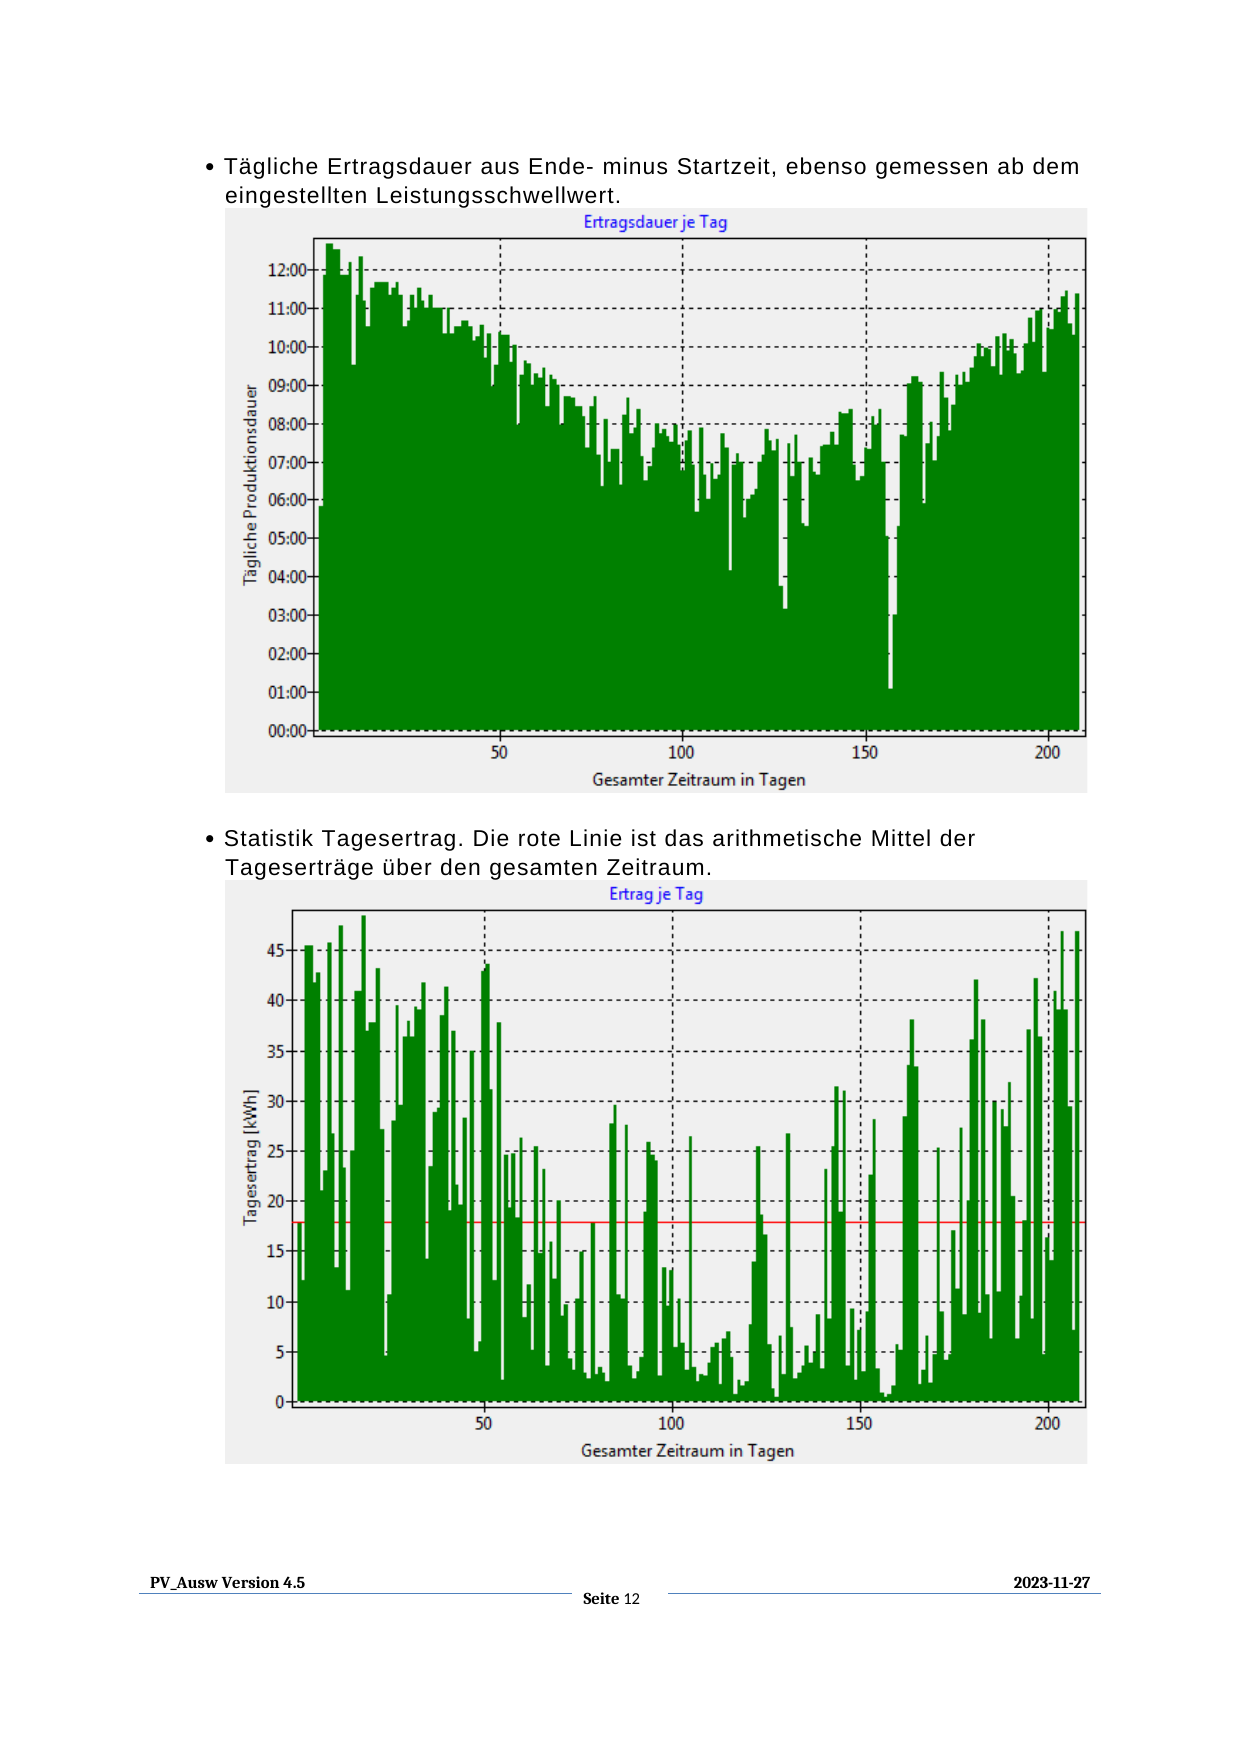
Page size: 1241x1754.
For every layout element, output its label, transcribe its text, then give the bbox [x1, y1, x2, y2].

list Tägliche Ertragsdauer aus Ende- minus Startzeit, ebenso gemessen ab dem eingestellten Leistungsschwellwert. [206, 150, 1090, 208]
list Statistik Tagesertrag. Die rote Linie ist das arithmetische Mittel der Tageserträge über den gesamten Zeitraum. [206, 822, 1090, 1522]
picture [225, 208, 1088, 793]
picture [225, 880, 1088, 1464]
